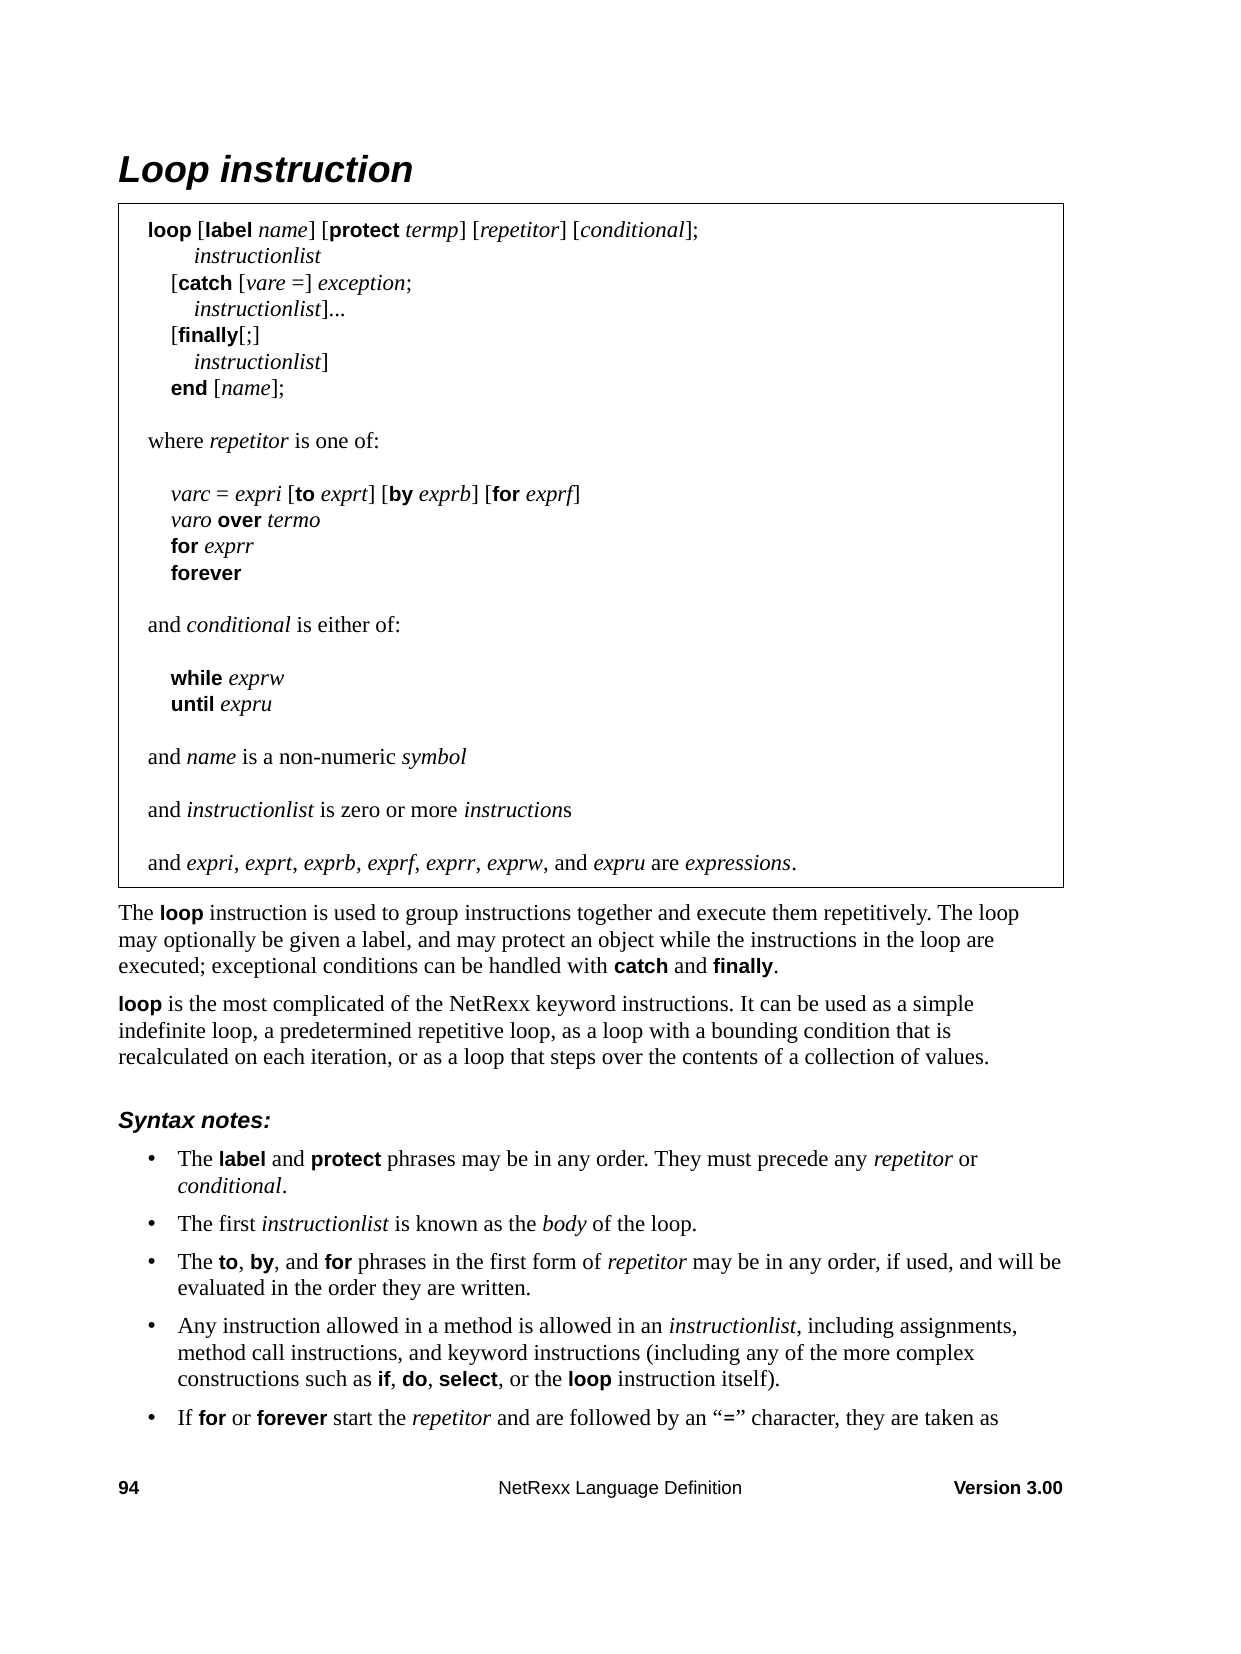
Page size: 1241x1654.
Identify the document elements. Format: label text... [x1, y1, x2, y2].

subtitle Loop instruction [118, 148, 1063, 191]
list Any instruction allowed in a method is allowed in an instructionlist, including assignments, method call instructions, and keyword instructions (including any of the more complex constructions such as if, do, select, or the loop instruction itself). [148, 1312, 1063, 1392]
list If for or forever start the repetitor and are followed by an “=” character, they are taken as [148, 1403, 1063, 1432]
text loop is the most complicated of the NetRexx keyword instructions. It can be used as a simple indefinite loop, a predetermined repetitive loop, as a loop with a bounding condition that is recalculated on each iteration, or as a loop that steps over the contents of a collection of values. [118, 990, 1063, 1069]
list The to, by, and for phrases in the first form of repetitor may be in any order, if used, and will be evaluated in the order they are written. [148, 1248, 1063, 1301]
table_header loop [label name] [protect termp] [repetitor] [conditional]; instructionlist [catch [vare =] exception; instructionlist]... [finally[;] instructionlist] end [name]; where repetitor is one of: varc = expri [to exprt] [by exprb] [for exprf] varo over termo for exprr forever and conditional is either of: while exprw until expru and name is a non-numeric symbol and instructionlist is zero or more instructions and expri, exprt, exprb, exprf, exprr, exprw, and expru are expressions. [119, 204, 1063, 887]
text The loop instruction is used to group instructions together and execute them repetitively. The loop may optionally be given a label, and may protect an object while the instructions in the loop are executed; exceptional conditions can be handled with catch and finally. [118, 899, 1063, 978]
list The label and protect phrases may be in any order. They must precede any repetitor or conditional. [148, 1145, 1063, 1198]
subtitle Syntax notes: [118, 1106, 1063, 1133]
list The first instructionlist is known as the body of the loop. [148, 1210, 1063, 1236]
